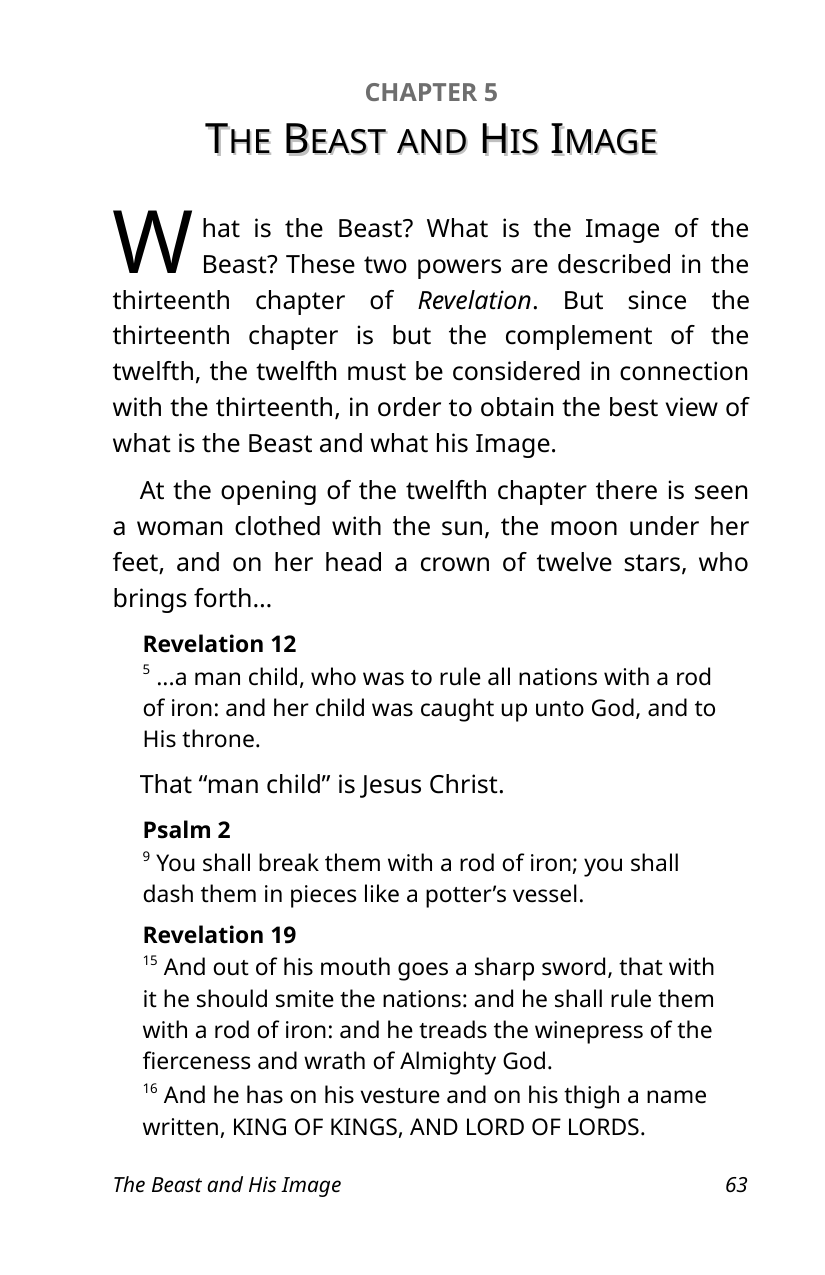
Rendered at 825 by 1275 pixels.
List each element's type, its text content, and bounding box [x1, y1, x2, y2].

text 15 And out of his mouth goes a sharp sword, that with it he should smite the nations: and he shall rule them with a rod of iron: and he treads the winepress of the fierceness and wrath of Almighty God. [142, 951, 720, 1076]
text That “man child” is Jesus Christ. [112, 766, 750, 801]
text Psalm 2 [142, 814, 750, 846]
title The Beast and His Image [112, 109, 750, 166]
text 9 You shall break them with a rod of iron; you shall dash them in pieces like a potter’s vessel. [142, 847, 720, 909]
text Chapter 5 [112, 75, 750, 109]
text At the opening of the twelfth chapter there is seen a woman clothed with the sun, the moon under her feet, and on her head a crown of twelve stars, who brings forth… [112, 473, 750, 614]
text Revelation 12 [142, 628, 750, 659]
text What is the Beast? What is the Image of the Beast? These two powers are described in the thirteenth chapter of Revelation. But since the thirteenth chapter is but the complement of the twelfth, the twelfth must be considered in connection with the thirteenth, in order to obtain the best view of what is the Beast and what his Image. [112, 211, 750, 459]
text 16 And he has on his vesture and on his thigh a name written, KING OF KINGS, AND LORD OF LORDS. [142, 1079, 720, 1142]
text 5 ...a man child, who was to rule all nations with a rod of iron: and her child was caught up unto God, and to His throne. [142, 661, 720, 754]
text Revelation 19 [142, 918, 750, 950]
